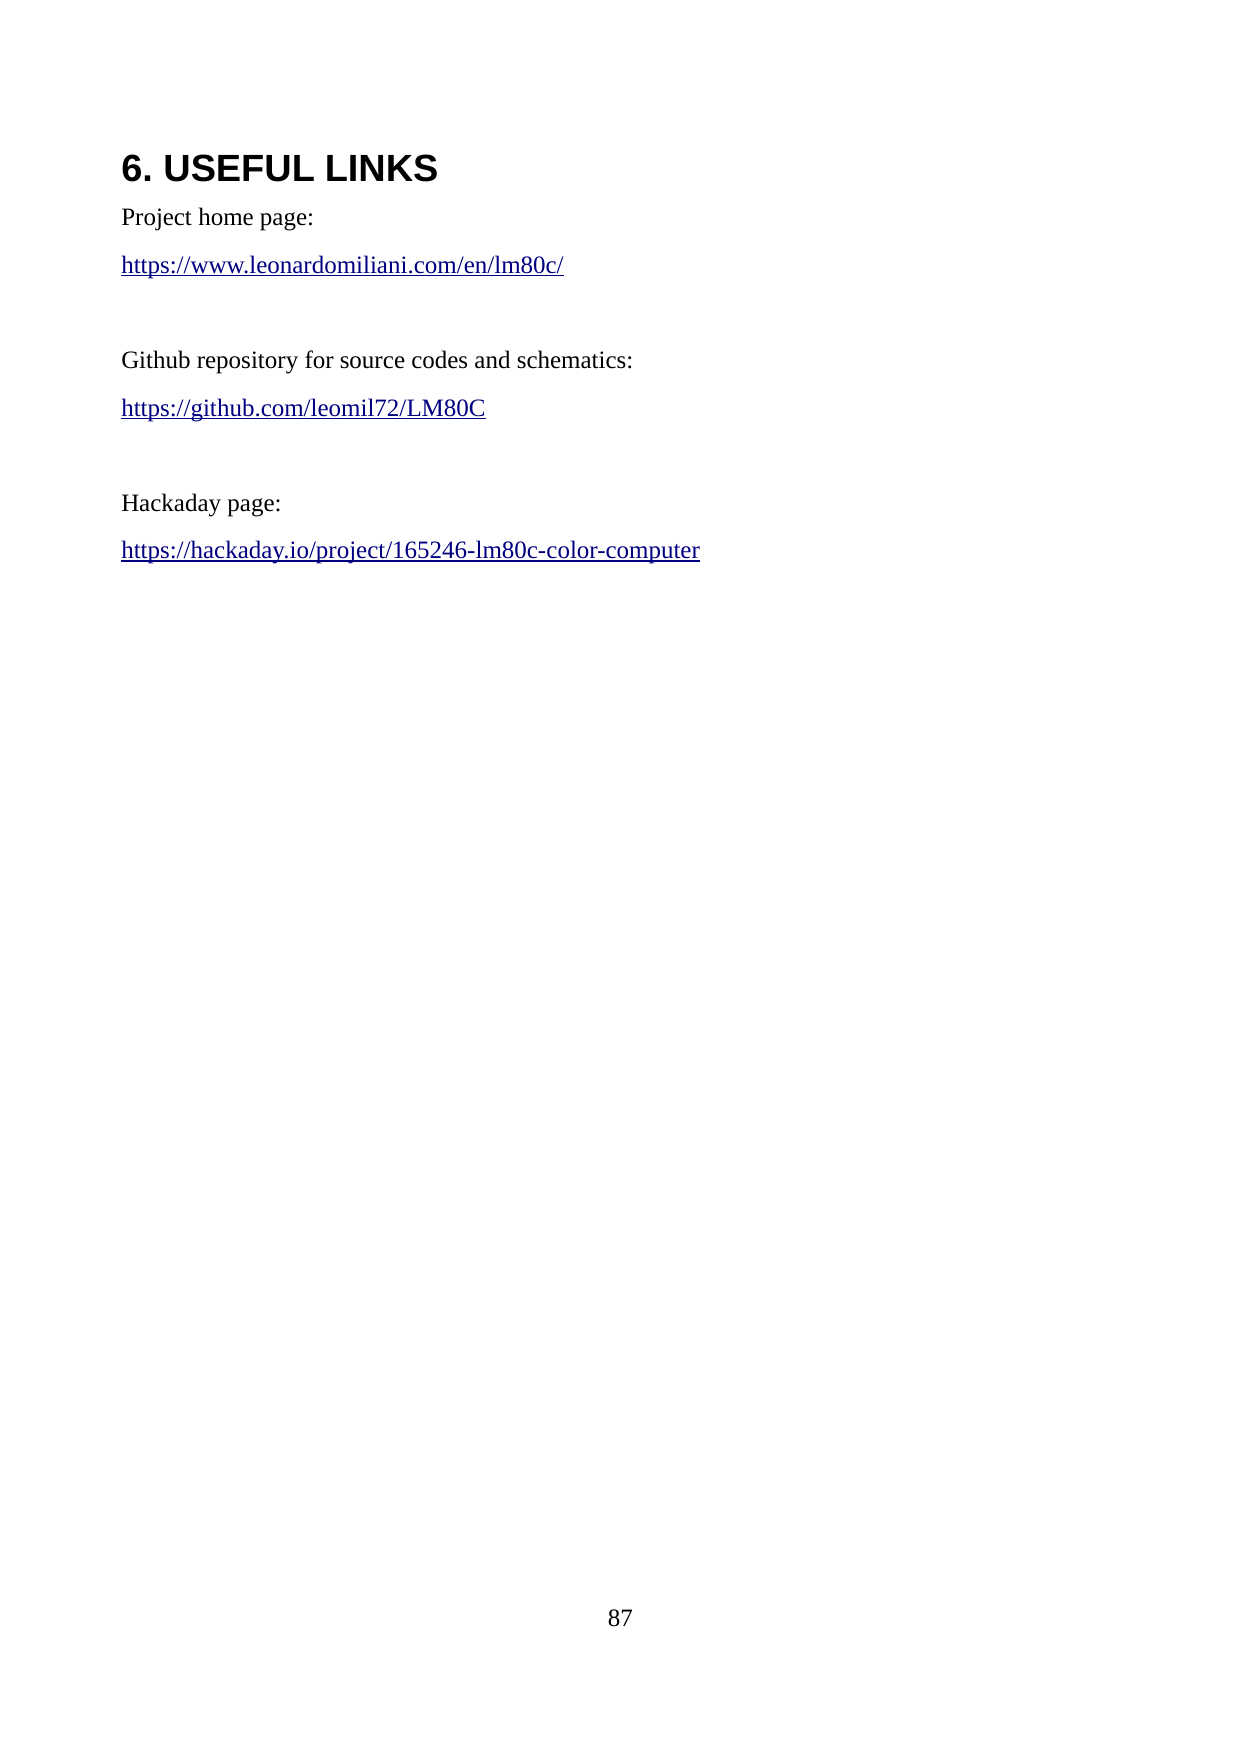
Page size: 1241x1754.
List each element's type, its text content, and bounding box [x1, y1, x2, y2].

text Github repository for source codes and schematics: [121, 345, 1119, 374]
text https://github.com/leomil72/LM80C [121, 393, 1119, 421]
text Hackaday page: [121, 488, 1119, 517]
text Project home page: [121, 202, 1119, 231]
subtitle 6. USEFUL LINKS [121, 146, 1119, 190]
text https://www.leonardomiliani.com/en/lm80c/ [121, 250, 1119, 278]
text https://hackaday.io/project/165246-lm80c-color-computer [121, 535, 1119, 564]
